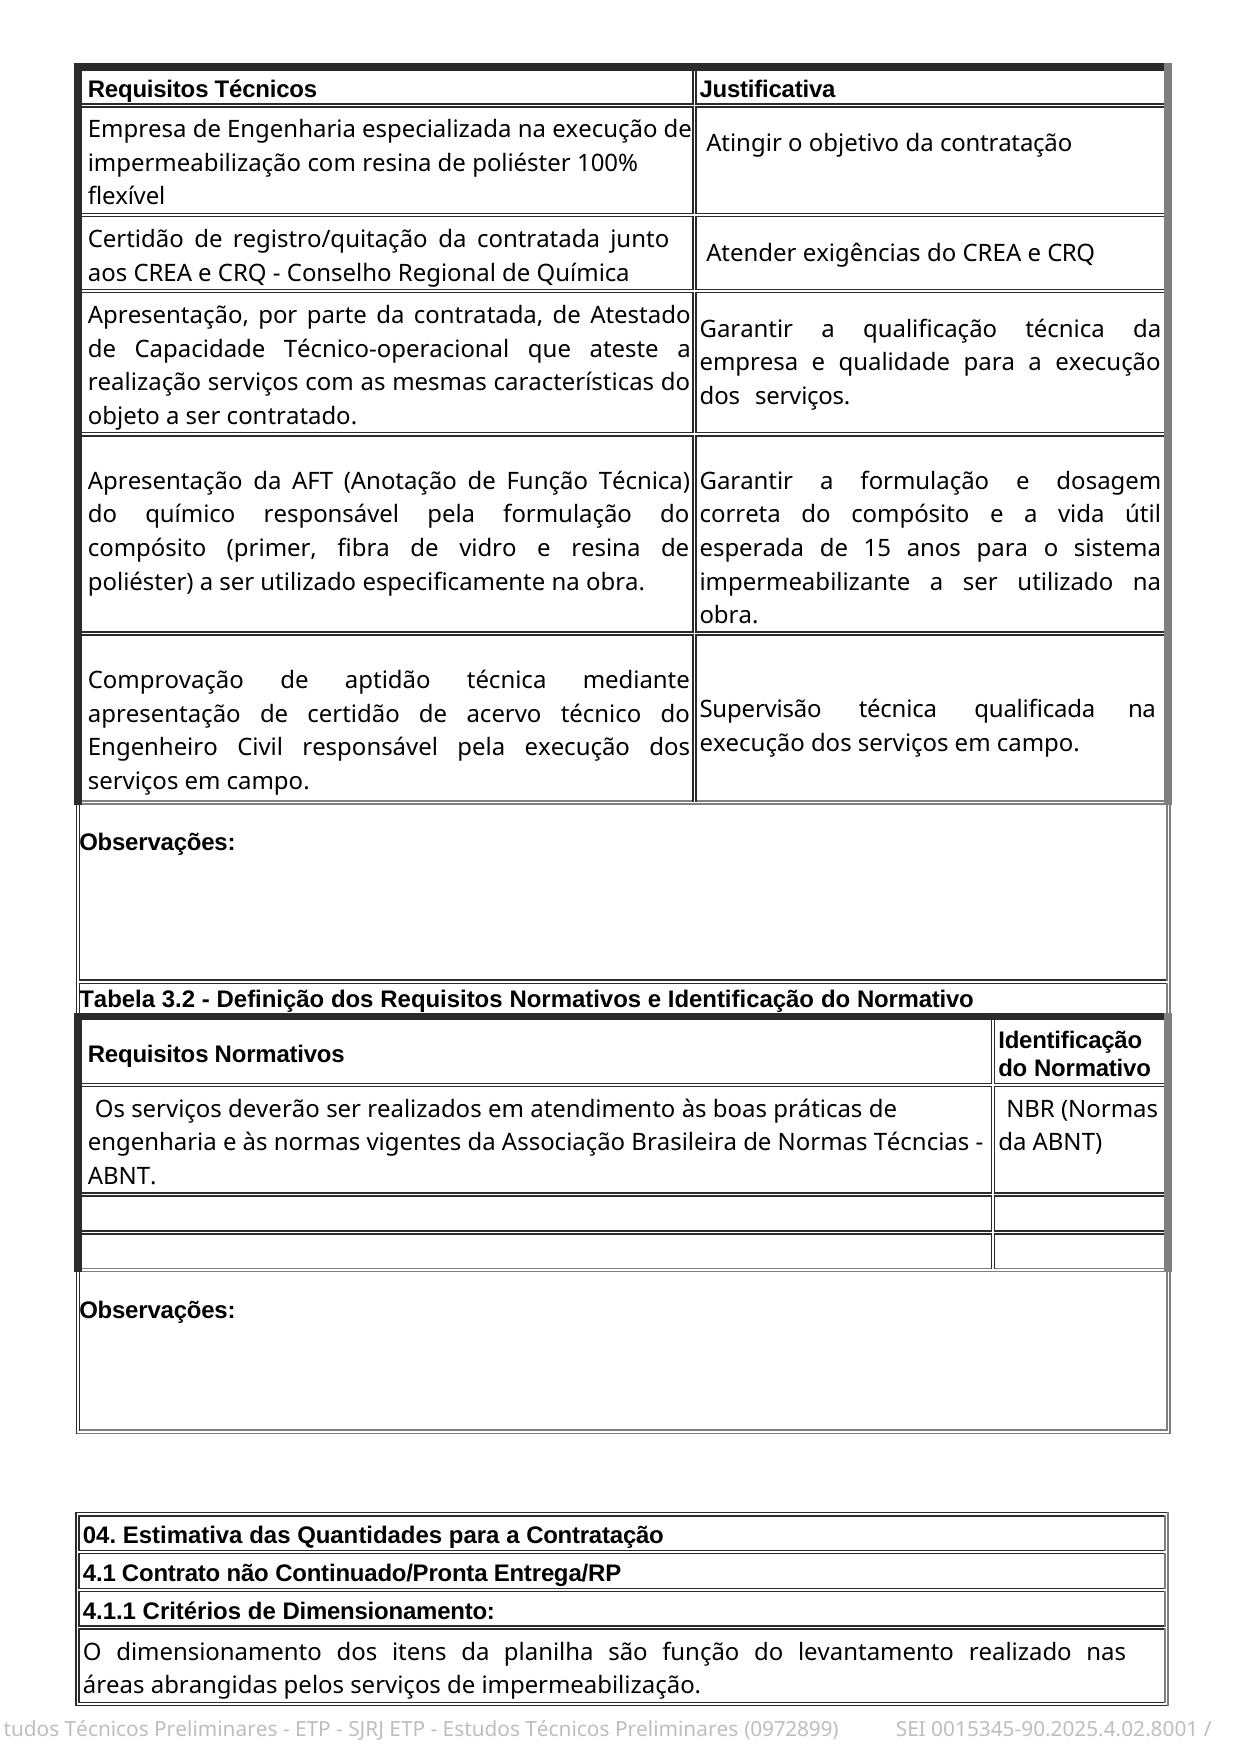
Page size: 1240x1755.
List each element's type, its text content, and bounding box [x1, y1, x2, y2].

table_header 04. Estimativa das Quantidades para a Contratação [80, 1517, 1164, 1549]
table_header Justificativa [697, 71, 1164, 103]
table_cell NBR (Normas da ABNT) [995, 1087, 1164, 1192]
table_cell Observações: [80, 1272, 1166, 1429]
table_cell 4.1.1 Critérios de Dimensionamento: [80, 1592, 1164, 1625]
table_cell [995, 1235, 1164, 1268]
table_cell Identificação do Normativo [995, 1020, 1164, 1082]
table_cell O dimensionamento dos itens da planilha são função do levantamento realizado nas áreas abrangidas pelos serviços de impermeabilização. [80, 1630, 1164, 1701]
table_cell 4.1 Contrato não Continuado/Pronta Entrega/RP [80, 1554, 1164, 1587]
table_cell Supervisão técnica qualificada na execução dos serviços em campo. [697, 636, 1164, 800]
table_cell Comprovação de aptidão técnica mediante apresentação de certidão de acervo técnico do Engenheiro Civil responsável pela execução dos serviços em campo. [82, 636, 692, 800]
table_cell [82, 1197, 991, 1230]
table_cell Garantir a qualificação técnica da empresa e qualidade para a execução dos serviços. [697, 293, 1164, 432]
table_cell Requisitos Normativos [82, 1020, 991, 1082]
table_cell Os serviços deverão ser realizados em atendimento às boas práticas de engenharia e às normas vigentes da Associação Brasileira de Normas Técncias - ABNT. [82, 1087, 991, 1192]
table_cell [995, 1197, 1164, 1230]
table_cell Certidão de registro/quitação da contratada junto aos CREA e CRQ - Conselho Regional de Química [82, 217, 692, 289]
table_cell [82, 1235, 991, 1268]
table_cell Apresentação, por parte da contratada, de Atestado de Capacidade Técnico-operacional que ateste a realização serviços com as mesmas características do objeto a ser contratado. [82, 293, 692, 432]
table_cell Empresa de Engenharia especializada na execução de impermeabilização com resina de poliéster 100% flexível [82, 108, 692, 212]
table_cell Atingir o objetivo da contratação [697, 108, 1164, 212]
table_cell Garantir a formulação e dosagem correta do compósito e a vida útil esperada de 15 anos para o sistema impermeabilizante a ser utilizado na obra. [697, 437, 1164, 631]
table_cell Observações: [80, 805, 1166, 979]
table_header Requisitos Técnicos [82, 71, 692, 103]
table_cell Atender exigências do CREA e CRQ [697, 217, 1164, 289]
table_cell Tabela 3.2 - Definição dos Requisitos Normativos e Identificação do Normativo [80, 984, 1166, 1012]
table_cell Apresentação da AFT (Anotação de Função Técnica) do químico responsável pela formulação do compósito (primer, fibra de vidro e resina de poliéster) a ser utilizado especificamente na obra. [82, 437, 692, 631]
